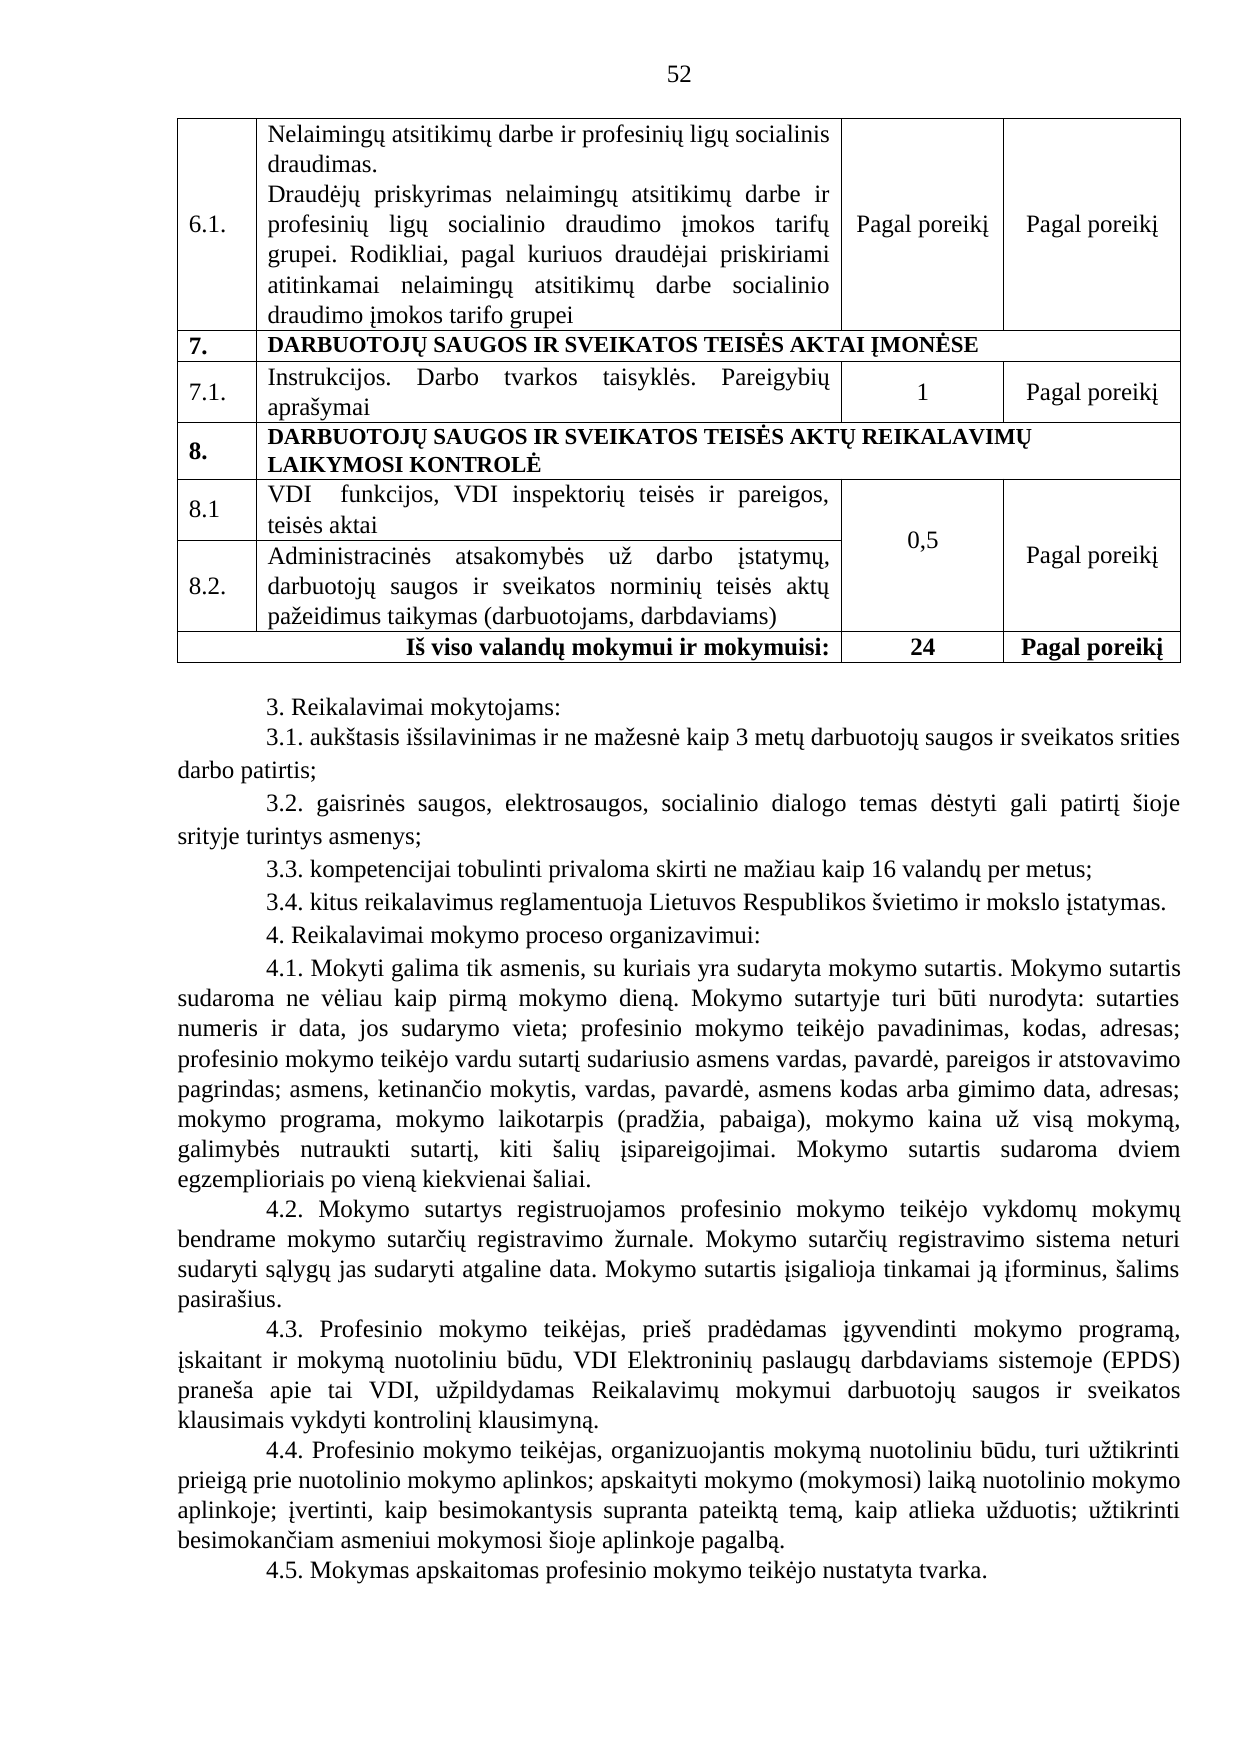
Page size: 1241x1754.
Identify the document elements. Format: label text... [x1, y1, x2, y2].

text 3.3. kompetencijai tobulinti privaloma skirti ne mažiau kaip 16 valandų per metus; [177, 854, 1181, 883]
table_cell VDI funkcijos, VDI inspektorių teisės ir pareigos, teisės aktai [257, 480, 841, 540]
text 4.1. Mokyti galima tik asmenis, su kuriais yra sudaryta mokymo sutartis. Mokymo sutartis sudaroma ne vėliau kaip pirmą mokymo dieną. Mokymo sutartyje turi būti nurodyta: sutarties numeris ir data, jos sudarymo vieta; profesinio mokymo teikėjo pavadinimas, kodas, adresas; profesinio mokymo teikėjo vardu sutartį sudariusio asmens vardas, pavardė, pareigos ir atstovavimo pagrindas; asmens, ketinančio mokytis, vardas, pavardė, asmens kodas arba gimimo data, adresas; mokymo programa, mokymo laikotarpis (pradžia, pabaiga), mokymo kaina už visą mokymą, galimybės nutraukti sutartį, kiti šalių įsipareigojimai. Mokymo sutartis sudaroma dviem egzemplioriais po vieną kiekvienai šaliai. [177, 953, 1181, 1193]
text 4.3. Profesinio mokymo teikėjas, prieš pradėdamas įgyvendinti mokymo programą, įskaitant ir mokymą nuotoliniu būdu, VDI Elektroninių paslaugų darbdaviams sistemoje (EPDS) praneša apie tai VDI, užpildydamas Reikalavimų mokymui darbuotojų saugos ir sveikatos klausimais vykdyti kontrolinį klausimyną. [177, 1314, 1181, 1434]
table_cell 6.1. [178, 119, 256, 330]
table_cell 0,5 [842, 480, 1003, 631]
table_cell Pagal poreikį [1004, 480, 1180, 631]
table_cell 7. [178, 331, 256, 361]
text 3.1. aukštasis išsilavinimas ir ne mažesnė kaip 3 metų darbuotojų saugos ir sveikatos srities darbo patirtis; [177, 722, 1181, 784]
text 4. Reikalavimai mokymo proceso organizavimui: [177, 920, 1181, 949]
table_cell Nelaimingų atsitikimų darbe ir profesinių ligų socialinis draudimas. Draudėjų priskyrimas nelaimingų atsitikimų darbe ir profesinių ligų socialinio draudimo įmokos tarifų grupei. Rodikliai, pagal kuriuos draudėjai priskiriami atitinkamai nelaimingų atsitikimų darbe socialinio draudimo įmokos tarifo grupei [257, 119, 841, 330]
text 3.2. gaisrinės saugos, elektrosaugos, socialinio dialogo temas dėstyti gali patirtį šioje srityje turintys asmenys; [177, 788, 1181, 850]
text 3. Reikalavimai mokytojams: [177, 692, 1181, 721]
text 4.4. Profesinio mokymo teikėjas, organizuojantis mokymą nuotoliniu būdu, turi užtikrinti prieigą prie nuotolinio mokymo aplinkos; apskaityti mokymo (mokymosi) laiką nuotolinio mokymo aplinkoje; įvertinti, kaip besimokantysis supranta pateiktą temą, kaip atlieka užduotis; užtikrinti besimokančiam asmeniui mokymosi šioje aplinkoje pagalbą. [177, 1435, 1181, 1554]
text 4.2. Mokymo sutartys registruojamos profesinio mokymo teikėjo vykdomų mokymų bendrame mokymo sutarčių registravimo žurnale. Mokymo sutarčių registravimo sistema neturi sudaryti sąlygų jas sudaryti atgaline data. Mokymo sutartis įsigalioja tinkamai ją įforminus, šalims pasirašius. [177, 1194, 1181, 1313]
table_cell Iš viso valandų mokymui ir mokymuisi: [178, 632, 841, 662]
table_cell 7.1. [178, 362, 256, 422]
table_cell Pagal poreikį [1004, 632, 1180, 662]
table_cell Administracinės atsakomybės už darbo įstatymų, darbuotojų saugos ir sveikatos norminių teisės aktų pažeidimus taikymas (darbuotojams, darbdaviams) [257, 541, 841, 631]
table_cell 8.2. [178, 541, 256, 631]
table_cell 8.1 [178, 480, 256, 540]
table_cell DARBUOTOJŲ SAUGOS IR SVEIKATOS TEISĖS AKTAI ĮMONĖSE [257, 331, 1180, 361]
table_cell Pagal poreikį [842, 119, 1003, 330]
table_cell 8. [178, 423, 256, 478]
table_cell DARBUOTOJŲ SAUGOS IR SVEIKATOS TEISĖS AKTŲ REIKALAVIMŲ LAIKYMOSI KONTROLĖ [257, 423, 1180, 478]
table_cell Pagal poreikį [1004, 362, 1180, 422]
text 3.4. kitus reikalavimus reglamentuoja Lietuvos Respublikos švietimo ir mokslo įstatymas. [177, 887, 1181, 916]
table_cell 1 [842, 362, 1003, 422]
table_cell 24 [842, 632, 1003, 662]
table_cell Instrukcijos. Darbo tvarkos taisyklės. Pareigybių aprašymai [257, 362, 841, 422]
text 4.5. Mokymas apskaitomas profesinio mokymo teikėjo nustatyta tvarka. [177, 1555, 1181, 1584]
table_cell Pagal poreikį [1004, 119, 1180, 330]
